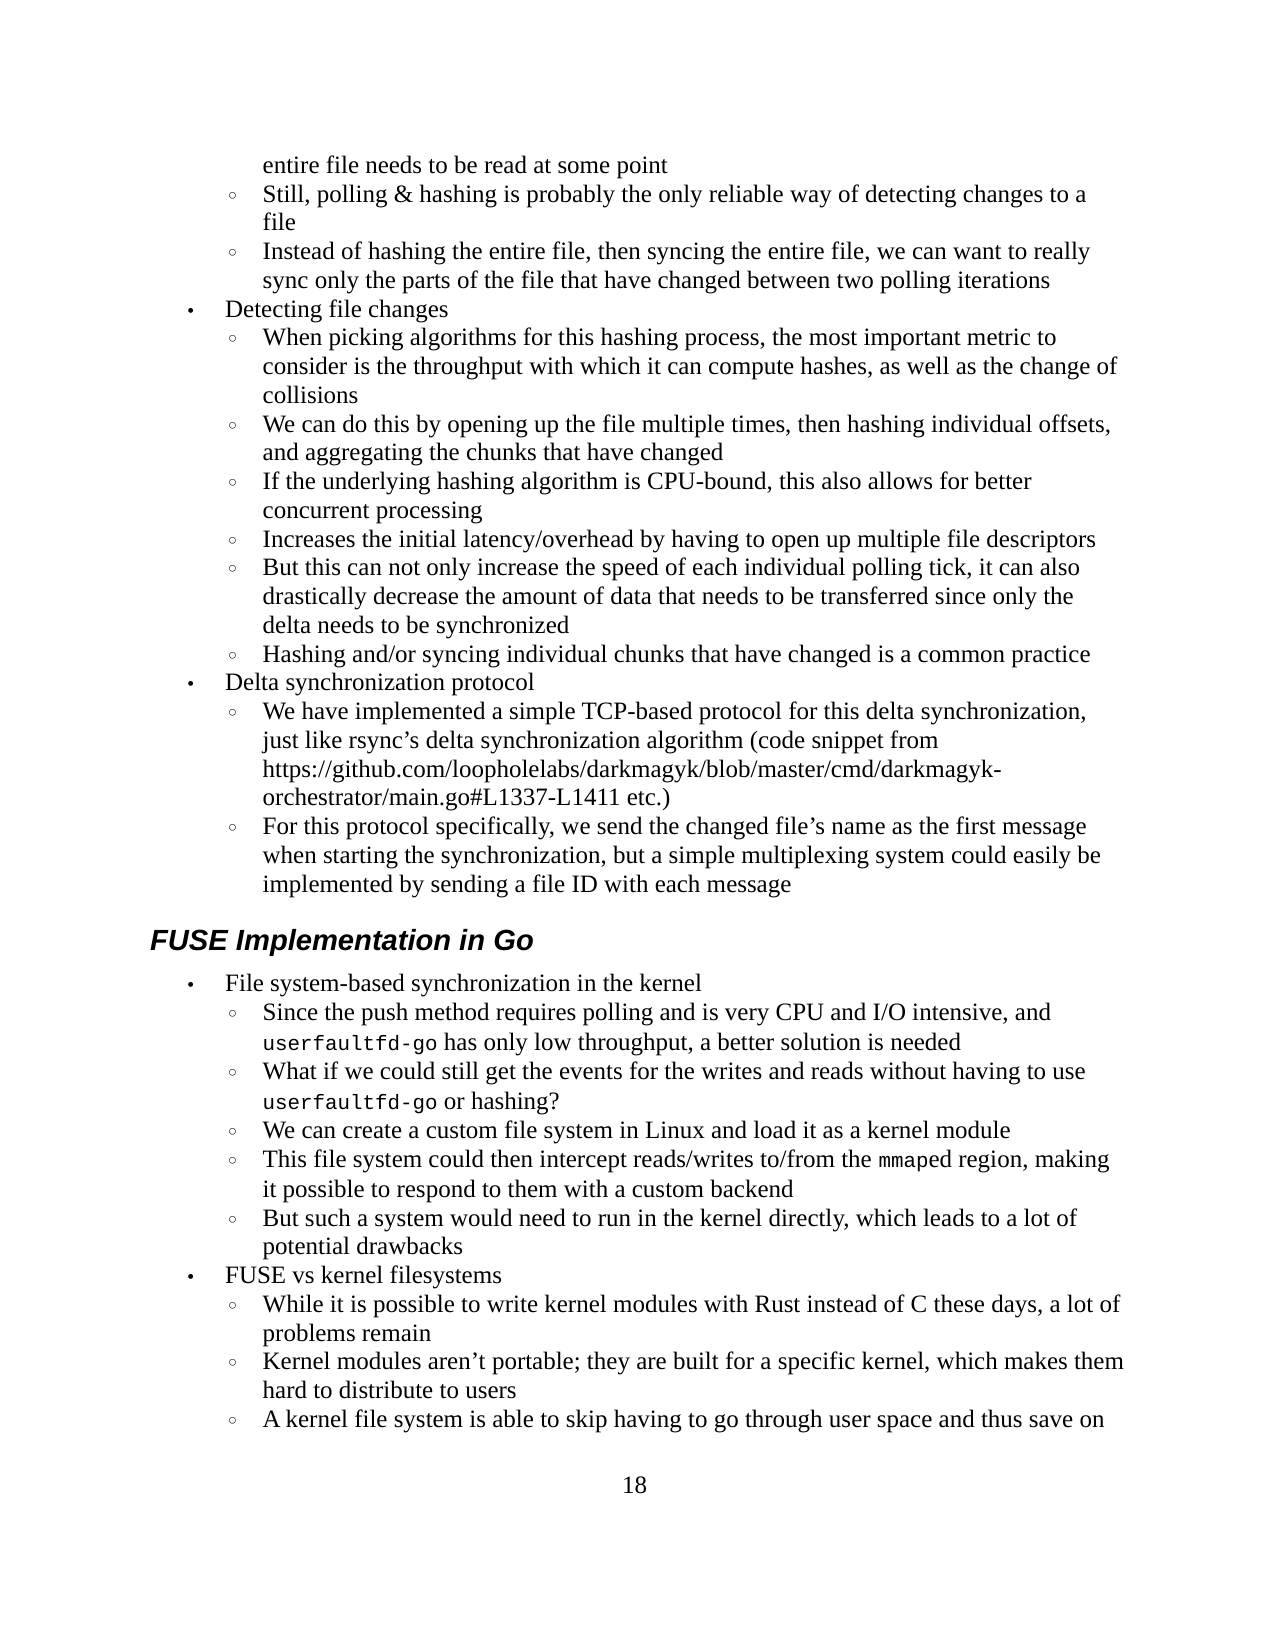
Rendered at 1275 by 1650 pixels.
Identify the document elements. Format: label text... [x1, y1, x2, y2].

list Kernel modules aren’t portable; they are built for a specific kernel, which makes them hard to distribute to users [225, 1346, 1125, 1404]
list Delta synchronization protocol [187, 667, 1125, 696]
list Instead of hashing the entire file, then syncing the entire file, we can want to really sync only the parts of the file that have changed between two polling iterations [225, 236, 1125, 294]
list While it is possible to write kernel modules with Rust instead of C these days, a lot of problems remain [225, 1289, 1125, 1346]
list A kernel file system is able to skip having to go through user space and thus save on [225, 1404, 1125, 1433]
list entire file needs to be read at some point [225, 150, 1125, 179]
list Since the push method requires polling and is very CPU and I/O intensive, and userfaultfd-go has only low throughput, a better solution is needed [225, 997, 1125, 1056]
list Increases the initial latency/overhead by having to open up multiple file descriptors [225, 524, 1125, 552]
list This file system could then intercept reads/writes to/from the mmaped region, making it possible to respond to them with a custom backend [225, 1144, 1125, 1203]
list But this can not only increase the speed of each individual polling tick, it can also drastically decrease the amount of data that needs to be transferred since only the delta needs to be synchronized [225, 552, 1125, 639]
list We can do this by opening up the file multiple times, then hashing individual offsets, and aggregating the chunks that have changed [225, 409, 1125, 466]
list We have implemented a simple TCP-based protocol for this delta synchronization, just like rsync’s delta synchronization algorithm (code snippet from https://github.com/loopholelabs/darkmagyk/blob/master/cmd/darkmagyk-orchestrator/main.go#L1337-L1411 etc.) [225, 696, 1125, 811]
list Hashing and/or syncing individual chunks that have changed is a common practice [225, 639, 1125, 667]
list FUSE vs kernel filesystems [187, 1260, 1125, 1289]
list For this protocol specifically, we send the changed file’s name as the first message when starting the synchronization, but a simple multiplexing system could easily be implemented by sending a file ID with each message [225, 811, 1125, 897]
list Still, polling & hashing is probably the only reliable way of detecting changes to a file [225, 179, 1125, 236]
list If the underlying hashing algorithm is CPU-bound, this also allows for better concurrent processing [225, 466, 1125, 524]
list What if we could still get the events for the writes and reads without having to use userfaultfd-go or hashing? [225, 1056, 1125, 1116]
subtitle FUSE Implementation in Go [150, 922, 1125, 956]
list When picking algorithms for this hashing process, the most important metric to consider is the throughput with which it can compute hashes, as well as the change of collisions [225, 322, 1125, 409]
list But such a system would need to run in the kernel directly, which leads to a lot of potential drawbacks [225, 1203, 1125, 1260]
list We can create a custom file system in Linux and load it as a kernel module [225, 1116, 1125, 1144]
list Detecting file changes [187, 294, 1125, 322]
list File system-based synchronization in the kernel [187, 968, 1125, 997]
